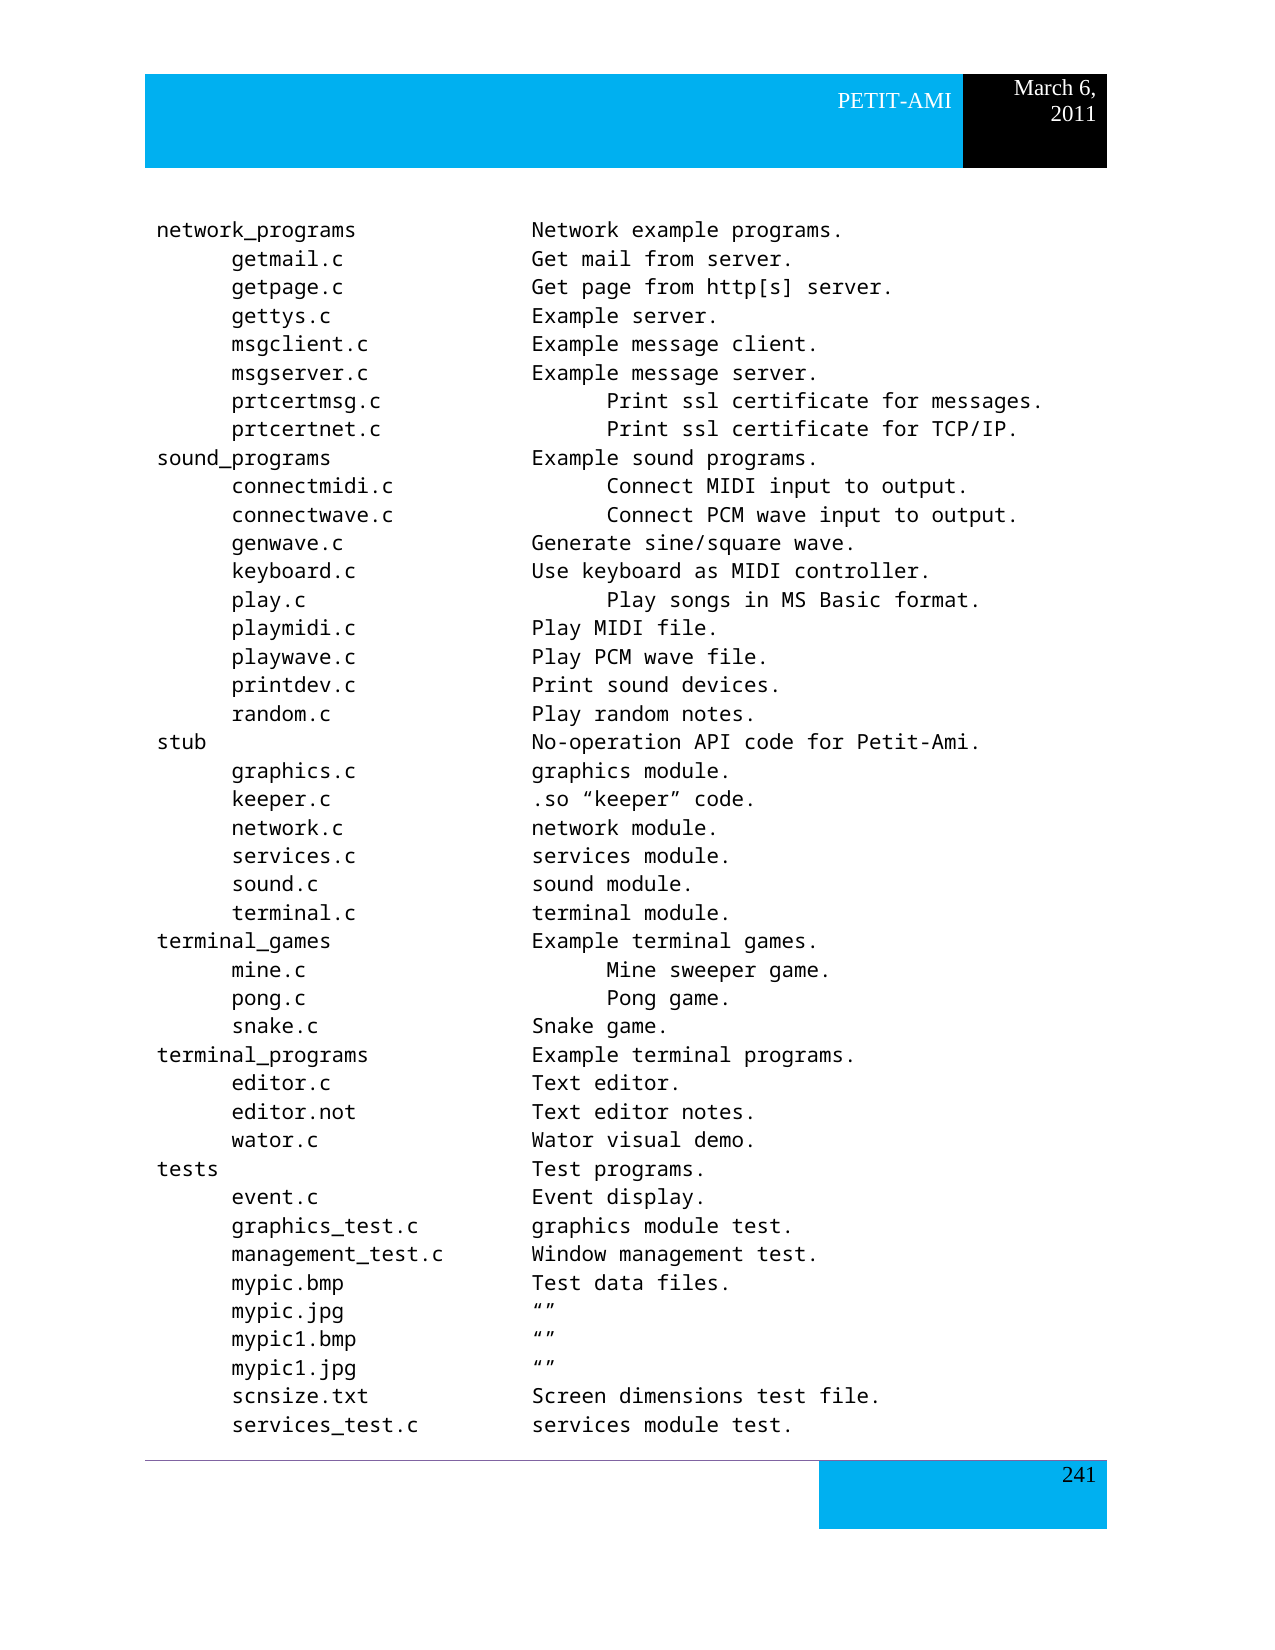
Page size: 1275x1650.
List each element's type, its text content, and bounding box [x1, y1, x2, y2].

text playmidi.c Play MIDI file. [156, 613, 1118, 642]
text services_test.c services module test. [156, 1410, 1118, 1438]
text connectmidi.c Connect MIDI input to output. [156, 471, 1118, 500]
text getmail.c Get mail from server. [156, 244, 1118, 272]
text terminal.c terminal module. [156, 898, 1118, 926]
text mypic.bmp Test data files. [156, 1268, 1118, 1296]
text network_programs Network example programs. [156, 215, 1118, 244]
text services.c services module. [156, 841, 1118, 869]
text connectwave.c Connect PCM wave input to output. [156, 500, 1118, 528]
text sound.c sound module. [156, 869, 1118, 898]
text playwave.c Play PCM wave file. [156, 642, 1118, 670]
text event.c Event display. [156, 1182, 1118, 1211]
text keeper.c .so “keeper” code. [156, 784, 1118, 813]
text genwave.c Generate sine/square wave. [156, 528, 1118, 557]
text editor.not Text editor notes. [156, 1097, 1118, 1125]
text msgclient.c Example message client. [156, 329, 1118, 358]
text mypic1.jpg “” [156, 1353, 1118, 1381]
text editor.c Text editor. [156, 1068, 1118, 1097]
text printdev.c Print sound devices. [156, 670, 1118, 699]
text terminal_programs Example terminal programs. [156, 1040, 1118, 1068]
text tests Test programs. [156, 1154, 1118, 1182]
text management_test.c Window management test. [156, 1239, 1118, 1268]
text msgserver.c Example message server. [156, 358, 1118, 386]
text wator.c Wator visual demo. [156, 1125, 1118, 1154]
text mypic1.bmp “” [156, 1324, 1118, 1353]
text graphics_test.c graphics module test. [156, 1211, 1118, 1239]
text sound_programs Example sound programs. [156, 443, 1118, 471]
text mine.c Mine sweeper game. [156, 955, 1118, 983]
text mypic.jpg “” [156, 1296, 1118, 1324]
text network.c network module. [156, 813, 1118, 841]
text scnsize.txt Screen dimensions test file. [156, 1381, 1118, 1410]
text getpage.c Get page from http[s] server. [156, 272, 1118, 301]
text play.c Play songs in MS Basic format. [156, 585, 1118, 613]
text stub No-operation API code for Petit-Ami. [156, 727, 1118, 756]
text gettys.c Example server. [156, 301, 1118, 329]
text prtcertnet.c Print ssl certificate for TCP/IP. [156, 414, 1118, 443]
text random.c Play random notes. [156, 699, 1118, 727]
text keyboard.c Use keyboard as MIDI controller. [156, 557, 1118, 585]
text terminal_games Example terminal games. [156, 926, 1118, 955]
text graphics.c graphics module. [156, 756, 1118, 784]
text pong.c Pong game. [156, 983, 1118, 1012]
text prtcertmsg.c Print ssl certificate for messages. [156, 386, 1118, 414]
text snake.c Snake game. [156, 1012, 1118, 1040]
